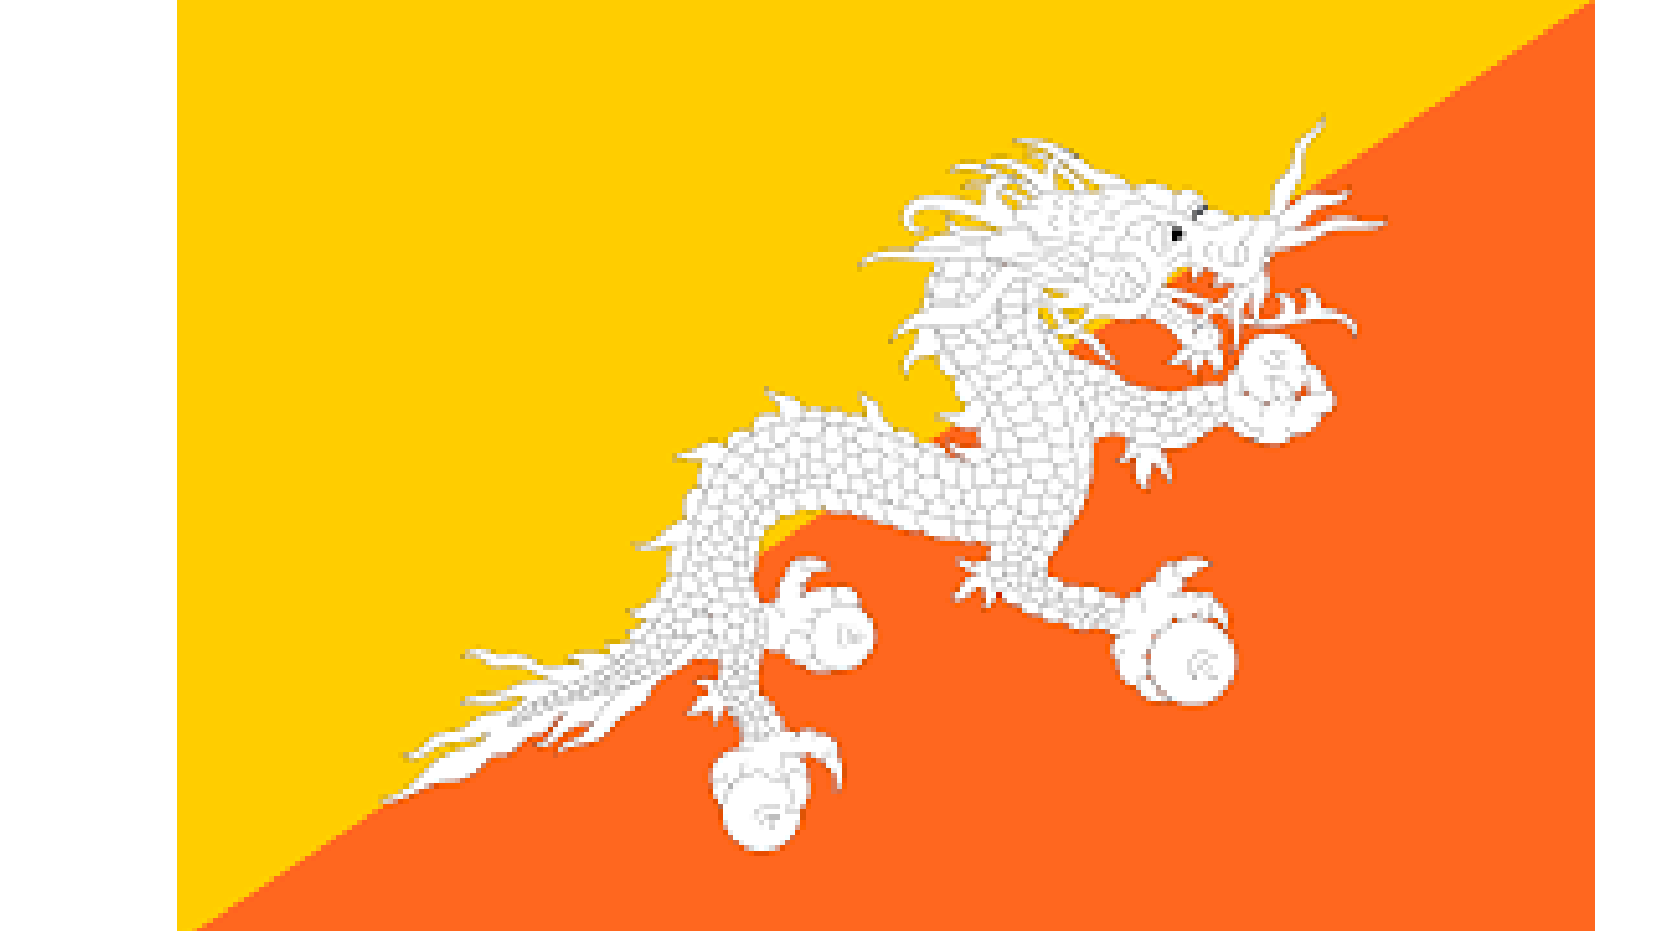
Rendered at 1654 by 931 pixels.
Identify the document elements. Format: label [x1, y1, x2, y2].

picture [177, 0, 1595, 931]
